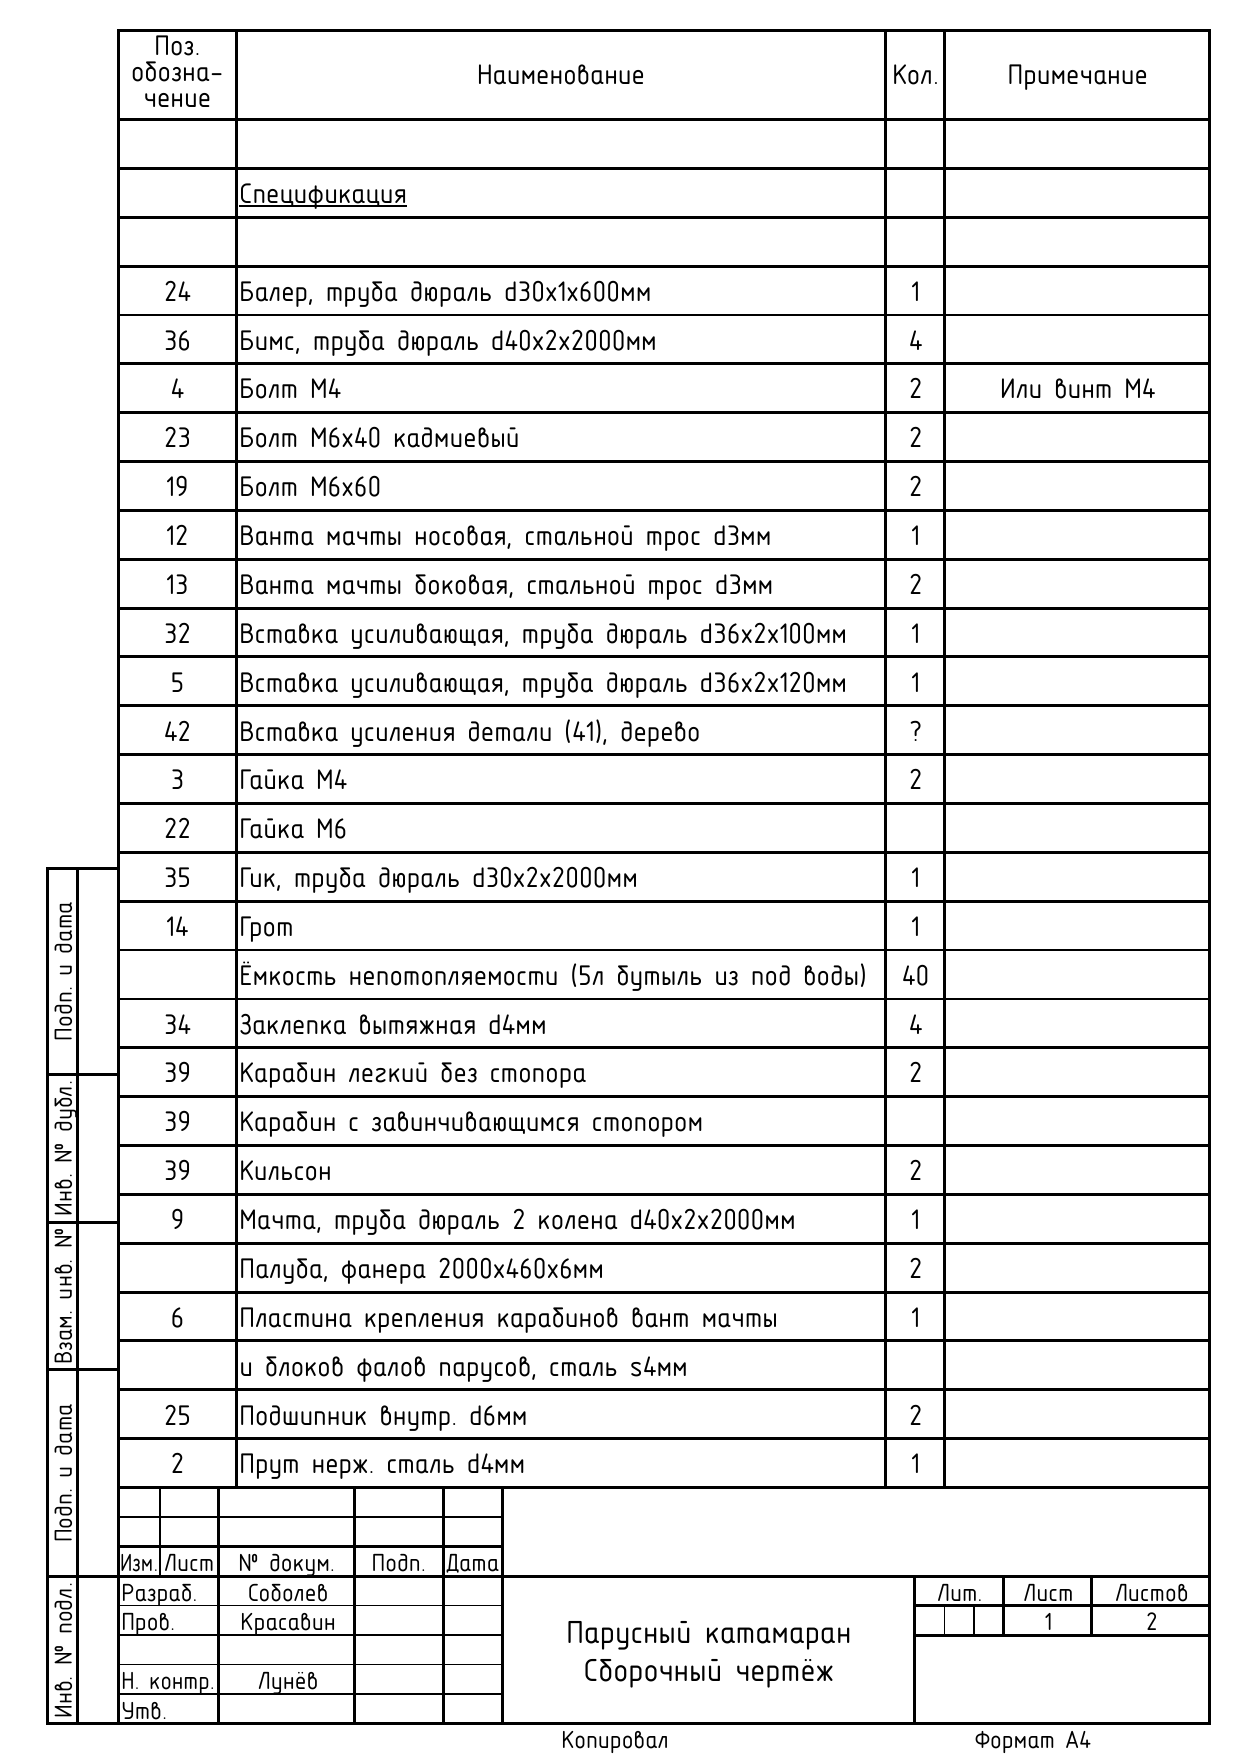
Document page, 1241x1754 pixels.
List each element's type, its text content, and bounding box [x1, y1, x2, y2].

table_cell 2 [887, 1391, 943, 1437]
table_cell 39 [119, 1098, 235, 1144]
table_cell [946, 316, 1211, 362]
table_cell Мачта, труба дюраль 2 колена d40x2x2000мм [238, 1196, 884, 1242]
table_cell [946, 1342, 1211, 1388]
table_cell [946, 1196, 1211, 1242]
table_cell [119, 1342, 235, 1388]
table_cell [946, 951, 1211, 997]
table_cell 4 [887, 316, 943, 362]
table_cell 32 [118, 610, 235, 655]
table_cell ? [887, 707, 943, 753]
table_cell 19 [118, 463, 235, 509]
table_cell 13 [118, 561, 235, 607]
table_cell Прут нерж. сталь d4мм [238, 1440, 884, 1486]
table_cell и блоков фалов парусов, сталь s4мм [238, 1342, 884, 1388]
table_cell 1 [887, 512, 943, 558]
table_cell 1 [887, 854, 943, 900]
table_cell 39 [119, 1147, 235, 1193]
table_cell 1 [887, 268, 943, 313]
table_cell Болт М4 [238, 365, 884, 411]
table_cell 2 [887, 414, 943, 460]
table_cell [238, 121, 884, 167]
table_cell [119, 951, 235, 997]
table_cell Заклепка вытяжная d4мм [238, 1000, 884, 1046]
table_cell Кильсон [238, 1147, 884, 1193]
table_cell 40 [887, 951, 943, 997]
table_header Поз. обозна- чение [118, 30, 235, 118]
table_cell 2 [887, 365, 943, 411]
table_cell 2 [887, 1049, 943, 1095]
table_cell [946, 1245, 1211, 1291]
table_cell Вставка усиливающая, труба дюраль d36x2x100мм [238, 610, 884, 655]
table_cell Вставка усиливающая, труба дюраль d36x2x120мм [238, 658, 884, 704]
table_cell [887, 1342, 943, 1388]
table_cell [119, 1245, 235, 1291]
table_header Наименование [238, 30, 884, 118]
table_cell [946, 658, 1211, 704]
table_cell [118, 121, 235, 167]
table_cell [946, 903, 1211, 948]
table_cell [946, 268, 1211, 313]
table_cell 1 [887, 1440, 943, 1486]
table_cell Балер, труба дюраль d30x1x600мм [238, 268, 884, 313]
table_cell 42 [118, 707, 235, 753]
table_cell 12 [118, 512, 235, 558]
table_cell [118, 219, 235, 264]
table_cell [946, 1391, 1211, 1437]
table_cell 1 [887, 1294, 943, 1339]
table_cell 1 [887, 658, 943, 704]
table_cell 24 [118, 268, 235, 313]
table_cell Гайка М4 [238, 756, 884, 802]
table_cell 3 [118, 756, 235, 802]
table_cell 2 [119, 1440, 235, 1486]
table_cell 39 [119, 1049, 235, 1095]
table_cell [946, 805, 1211, 851]
table_cell [887, 121, 943, 167]
table_cell Гайка М6 [238, 805, 884, 851]
table_cell [887, 1098, 943, 1144]
table_cell [946, 1440, 1211, 1486]
table_cell 34 [119, 1000, 235, 1046]
table_cell [946, 561, 1211, 607]
table_cell Ёмкость непотопляемости (5л бутыль из под воды) [238, 951, 884, 997]
table_cell 1 [887, 610, 943, 655]
table_cell 2 [887, 1245, 943, 1291]
table_header Примечание [946, 30, 1211, 118]
table_cell Карабин легкий без стопора [238, 1049, 884, 1095]
table_cell 36 [118, 316, 235, 362]
table_cell Палуба, фанера 2000х460х6мм [238, 1245, 884, 1291]
table_cell [118, 170, 235, 216]
table_cell 14 [119, 903, 235, 948]
table_cell Карабин с завинчивающимся стопором [238, 1098, 884, 1144]
table_cell 25 [119, 1391, 235, 1437]
table_cell [887, 170, 943, 216]
table_cell [946, 463, 1211, 509]
table_cell 2 [887, 756, 943, 802]
table_cell Спецификация [238, 170, 884, 216]
table_cell 4 [118, 365, 235, 411]
table_cell Болт М6x40 кадмиевый [238, 414, 884, 460]
table_cell [946, 170, 1211, 216]
table_cell [946, 414, 1211, 460]
table_cell 35 [118, 854, 235, 900]
table_cell [946, 1049, 1211, 1095]
table_cell Грот [238, 903, 884, 948]
table_cell Ванта мачты боковая, стальной трос d3мм [238, 561, 884, 607]
table_cell [238, 219, 884, 264]
table_cell 23 [118, 414, 235, 460]
table_cell 5 [118, 658, 235, 704]
table_cell [946, 707, 1211, 753]
table_cell Или винт М4 [946, 365, 1211, 411]
table_cell [946, 610, 1211, 655]
table_cell 9 [119, 1196, 235, 1242]
table_cell [946, 1294, 1211, 1339]
table_cell [946, 756, 1211, 802]
table_cell 2 [887, 1147, 943, 1193]
table_cell Гик, труба дюраль d30x2x2000мм [238, 854, 884, 900]
table_cell [946, 512, 1211, 558]
table_cell [946, 219, 1211, 264]
table_cell [946, 1000, 1211, 1046]
table_cell 6 [119, 1294, 235, 1339]
table_header Кол. [887, 30, 943, 118]
table_cell Бимс, труба дюраль d40x2x2000мм [238, 316, 884, 362]
table_cell Вставка усиления детали (41), дерево [238, 707, 884, 753]
table_cell 2 [887, 463, 943, 509]
table_cell [946, 854, 1211, 900]
table_cell Подшипник внутр. d6мм [238, 1391, 884, 1437]
table_cell [946, 1098, 1211, 1144]
table_cell Болт М6x60 [238, 463, 884, 509]
table_cell 1 [887, 1196, 943, 1242]
table_cell 2 [887, 561, 943, 607]
table_cell [946, 121, 1211, 167]
table_cell [946, 1147, 1211, 1193]
table_cell Пластина крепления карабинов вант мачты [238, 1294, 884, 1339]
table_cell 1 [887, 903, 943, 948]
table_cell 22 [118, 805, 235, 851]
table_cell 4 [887, 1000, 943, 1046]
table_cell Ванта мачты носовая, стальной трос d3мм [238, 512, 884, 558]
table_cell [887, 805, 943, 851]
table_cell [887, 219, 943, 264]
